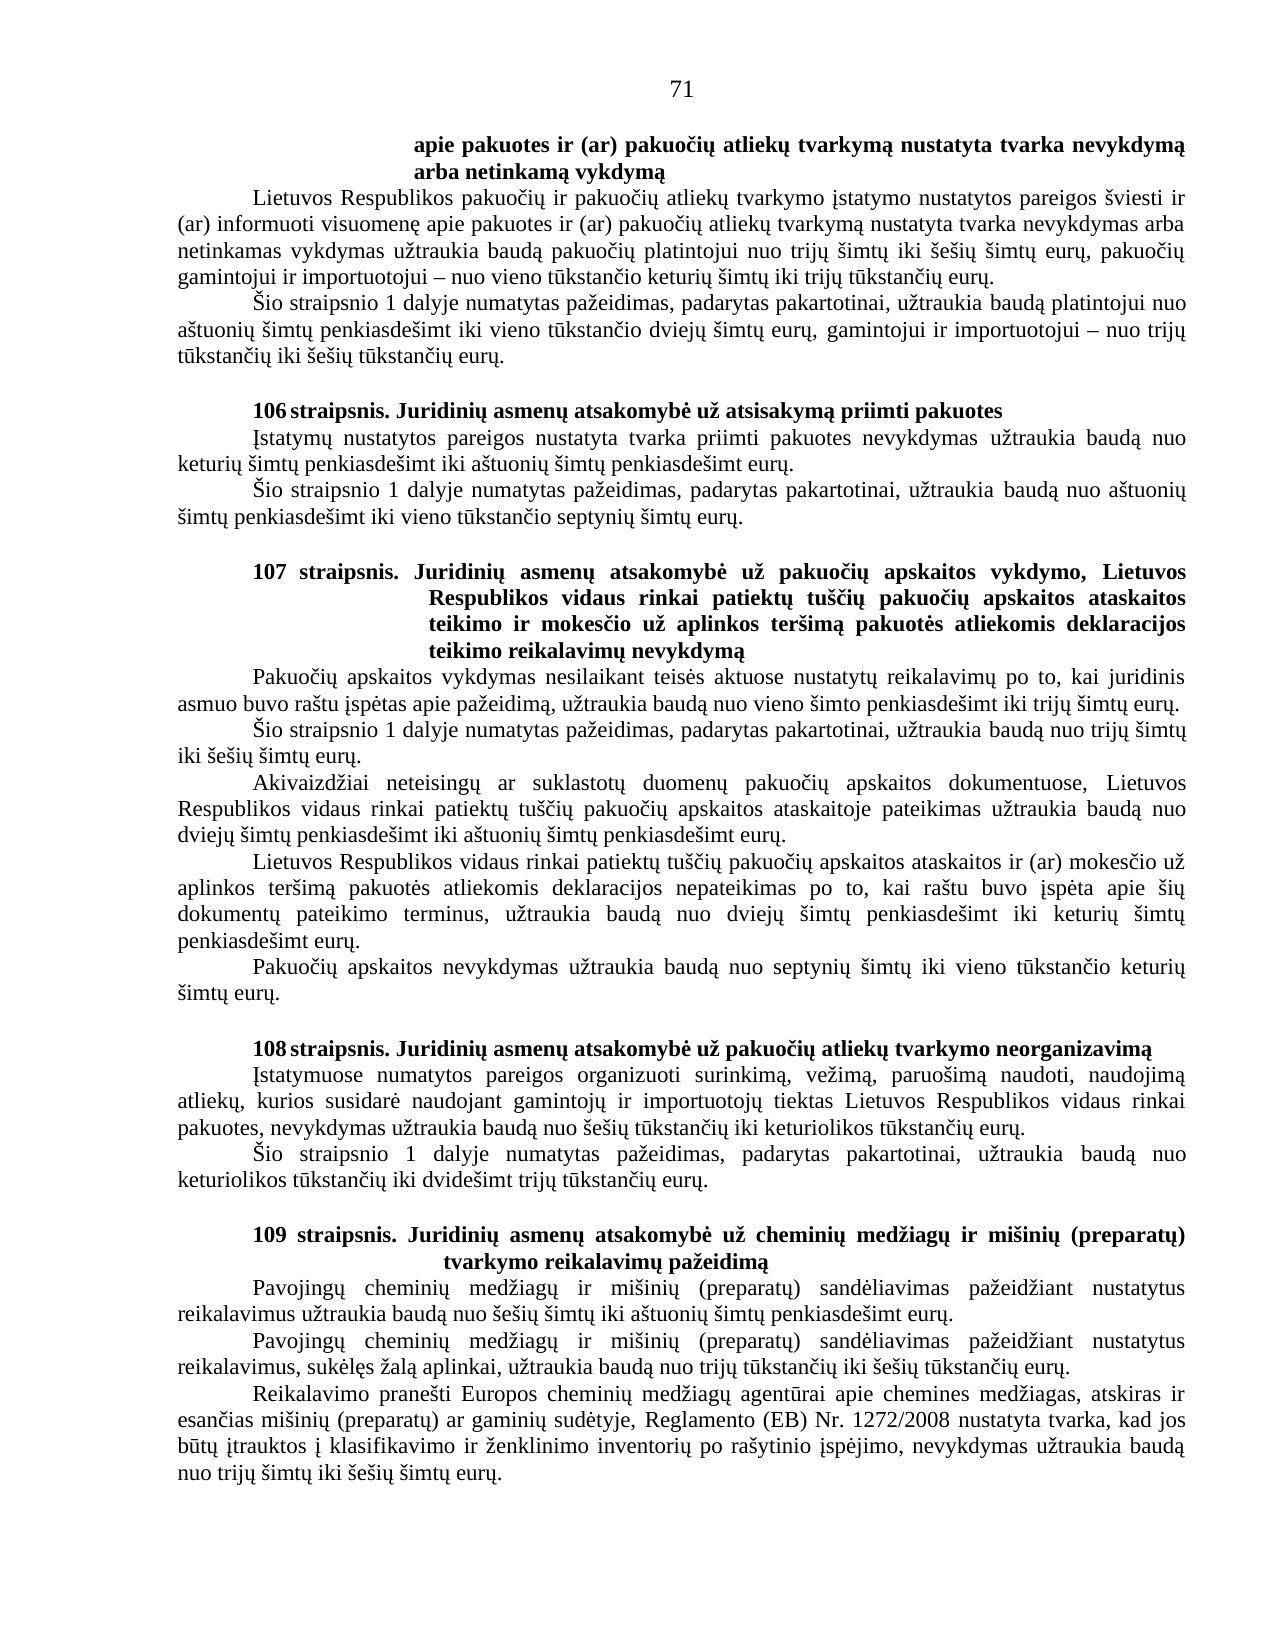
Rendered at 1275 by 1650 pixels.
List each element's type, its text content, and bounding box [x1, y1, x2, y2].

text Pavojingų cheminių medžiagų ir mišinių (preparatų) sandėliavimas pažeidžiant nustatytus reikalavimus užtraukia baudą nuo šešių šimtų iki aštuonių šimtų penkiasdešimt eurų. [177, 1274, 1186, 1327]
text Akivaizdžiai neteisingų ar suklastotų duomenų pakuočių apskaitos dokumentuose, Lietuvos Respublikos vidaus rinkai patiektų tuščių pakuočių apskaitos ataskaitoje pateikimas užtraukia baudą nuo dviejų šimtų penkiasdešimt iki aštuonių šimtų penkiasdešimt eurų. [177, 769, 1186, 848]
text Pavojingų cheminių medžiagų ir mišinių (preparatų) sandėliavimas pažeidžiant nustatytus reikalavimus, sukėlęs žalą aplinkai, užtraukia baudą nuo trijų tūkstančių iki šešių tūkstančių eurų. [177, 1327, 1186, 1379]
text Šio straipsnio 1 dalyje numatytas pažeidimas, padarytas pakartotinai, užtraukia baudą nuo trijų šimtų iki šešių šimtų eurų. [177, 716, 1186, 769]
text Pakuočių apskaitos vykdymas nesilaikant teisės aktuose nustatytų reikalavimų po to, kai juridinis asmuo buvo raštu įspėtas apie pažeidimą, užtraukia baudą nuo vieno šimto penkiasdešimt iki trijų šimtų eurų. [177, 663, 1186, 716]
text Įstatymų nustatytos pareigos nustatyta tvarka priimti pakuotes nevykdymas užtraukia baudą nuo keturių šimtų penkiasdešimt iki aštuonių šimtų penkiasdešimt eurų. [177, 424, 1186, 476]
text Reikalavimo pranešti Europos cheminių medžiagų agentūrai apie chemines medžiagas, atskiras ir esančias mišinių (preparatų) ar gaminių sudėtyje, Reglamento (EB) Nr. 1272/2008 nustatyta tvarka, kad jos būtų įtrauktos į klasifikavimo ir ženklinimo inventorių po rašytinio įspėjimo, nevykdymas užtraukia baudą nuo trijų šimtų iki šešių šimtų eurų. [177, 1379, 1186, 1485]
text Šio straipsnio 1 dalyje numatytas pažeidimas, padarytas pakartotinai, užtraukia baudą nuo aštuonių šimtų penkiasdešimt iki vieno tūkstančio septynių šimtų eurų. [177, 476, 1186, 529]
text Šio straipsnio 1 dalyje numatytas pažeidimas, padarytas pakartotinai, užtraukia baudą platintojui nuo aštuonių šimtų penkiasdešimt iki vieno tūkstančio dviejų šimtų eurų, gamintojui ir importuotojui – nuo trijų tūkstančių iki šešių tūkstančių eurų. [177, 289, 1186, 368]
text 107 straipsnis. Juridinių asmenų atsakomybė už pakuočių apskaitos vykdymo, Lietuvos Respublikos vidaus rinkai patiektų tuščių pakuočių apskaitos ataskaitos teikimo ir mokesčio už aplinkos teršimą pakuotės atliekomis deklaracijos teikimo reikalavimų nevykdymą [252, 558, 1186, 663]
text Lietuvos Respublikos pakuočių ir pakuočių atliekų tvarkymo įstatymo nustatytos pareigos šviesti ir (ar) informuoti visuomenę apie pakuotes ir (ar) pakuočių atliekų tvarkymą nustatyta tvarka nevykdymas arba netinkamas vykdymas užtraukia baudą pakuočių platintojui nuo trijų šimtų iki šešių šimtų eurų, pakuočių gamintojui ir importuotojui – nuo vieno tūkstančio keturių šimtų iki trijų tūkstančių eurų. [177, 184, 1186, 289]
text Įstatymuose numatytos pareigos organizuoti surinkimą, vežimą, paruošimą naudoti, naudojimą atliekų, kurios susidarė naudojant gamintojų ir importuotojų tiektas Lietuvos Respublikos vidaus rinkai pakuotes, nevykdymas užtraukia baudą nuo šešių tūkstančių iki keturiolikos tūkstančių eurų. [177, 1061, 1186, 1140]
text Lietuvos Respublikos vidaus rinkai patiektų tuščių pakuočių apskaitos ataskaitos ir (ar) mokesčio už aplinkos teršimą pakuotės atliekomis deklaracijos nepateikimas po to, kai raštu buvo įspėta apie šių dokumentų pateikimo terminus, užtraukia baudą nuo dviejų šimtų penkiasdešimt iki keturių šimtų penkiasdešimt eurų. [177, 848, 1186, 953]
text apie pakuotes ir (ar) pakuočių atliekų tvarkymą nustatyta tvarka nevykdymą arba netinkamą vykdymą [252, 131, 1186, 184]
text 108 straipsnis. Juridinių asmenų atsakomybė už pakuočių atliekų tvarkymo neorganizavimą [252, 1034, 1186, 1061]
text 106 straipsnis. Juridinių asmenų atsakomybė už atsisakymą priimti pakuotes [177, 397, 1186, 424]
text 109 straipsnis. Juridinių asmenų atsakomybė už cheminių medžiagų ir mišinių (preparatų) tvarkymo reikalavimų pažeidimą [252, 1221, 1186, 1274]
text Pakuočių apskaitos nevykdymas užtraukia baudą nuo septynių šimtų iki vieno tūkstančio keturių šimtų eurų. [177, 953, 1186, 1006]
text Šio straipsnio 1 dalyje numatytas pažeidimas, padarytas pakartotinai, užtraukia baudą nuo keturiolikos tūkstančių iki dvidešimt trijų tūkstančių eurų. [177, 1140, 1186, 1193]
